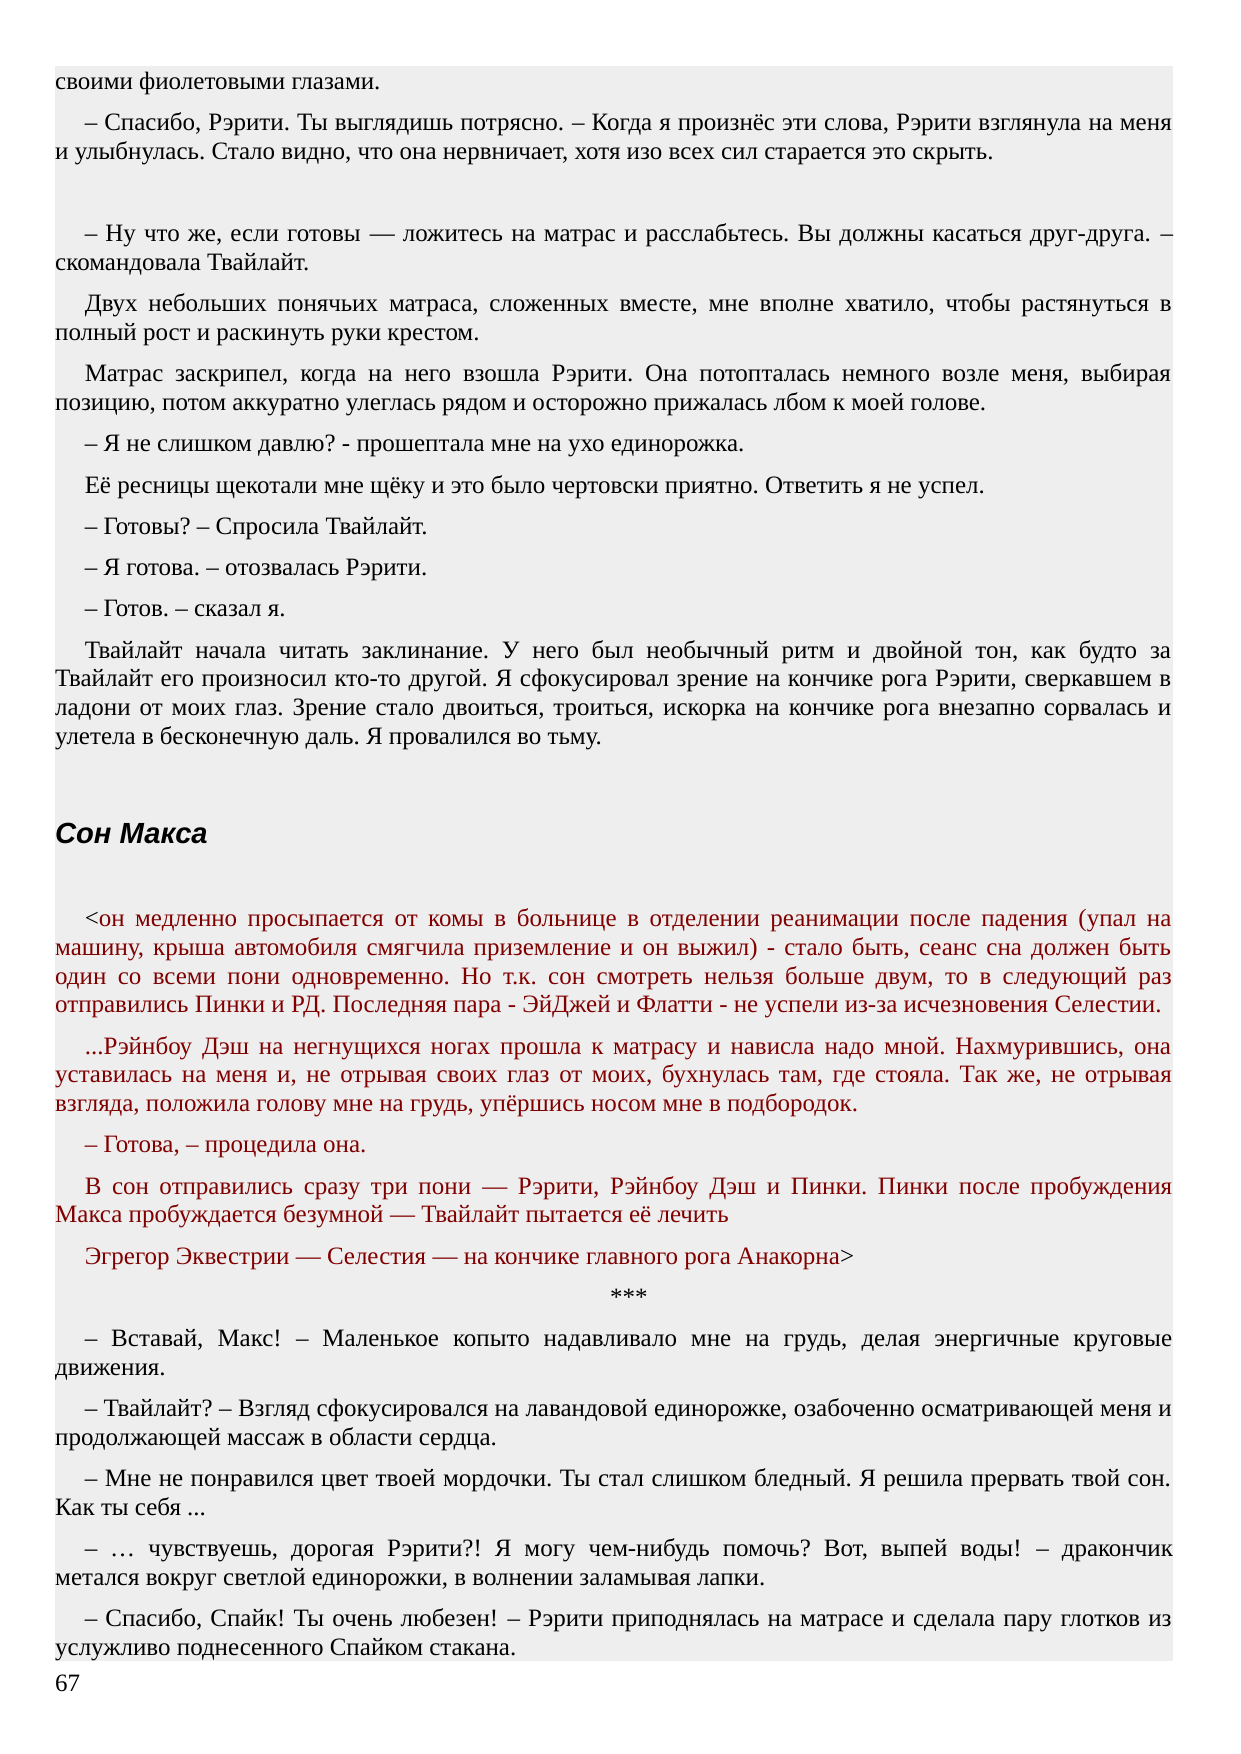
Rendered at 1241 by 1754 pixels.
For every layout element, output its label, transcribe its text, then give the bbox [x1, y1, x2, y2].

text – Твайлайт? – Взгляд сфокусировался на лавандовой единорожке, озабоченно осматривающей меня и продолжающей массаж в области сердца. [55, 1393, 1173, 1451]
text – Готовы? – Спросила Твайлайт. [55, 511, 1173, 540]
text – Я готова. – отозвалась Рэрити. [55, 552, 1173, 581]
text Её ресницы щекотали мне щёку и это было чертовски приятно. Ответить я не успел. [55, 470, 1173, 498]
text – Вставай, Макс! – Маленькое копыто надавливало мне на грудь, делая энергичные круговые движения. [55, 1323, 1173, 1381]
text <он медленно просыпается от комы в больнице в отделении реанимации после падения (упал на машину, крыша автомобиля смягчила приземление и он выжил) - стало быть, сеанс сна должен быть один со всеми пони одновременно. Но т.к. сон смотреть нельзя больше двум, то в следующий раз отправились Пинки и РД. Последняя пара - ЭйДжей и Флатти - не успели из-за исчезновения Селестии. [55, 903, 1173, 1018]
text – Ну что же, если готовы — ложитесь на матрас и расслабьтесь. Вы должны касаться друг-друга. – скомандовала Твайлайт. [55, 218, 1173, 276]
text В сон отправились сразу три пони — Рэрити, Рэйнбоу Дэш и Пинки. Пинки после пробуждения Макса пробуждается безумной — Твайлайт пытается её лечить [55, 1171, 1173, 1228]
text Двух небольших понячьих матраса, сложенных вместе, мне вполне хватило, чтобы растянуться в полный рост и раскинуть руки крестом. [55, 288, 1173, 346]
text своими фиолетовыми глазами. [55, 66, 1173, 95]
subtitle Сон Макса [55, 816, 1173, 849]
text – Спасибо, Рэрити. Ты выглядишь потрясно. – Когда я произнёс эти слова, Рэрити взглянула на меня и улыбнулась. Стало видно, что она нервничает, хотя изо всех сил старается это скрыть. [55, 107, 1173, 165]
text – Спасибо, Спайк! Ты очень любезен! – Рэрити приподнялась на матрасе и сделала пару глотков из услужливо поднесенного Спайком стакана. [55, 1603, 1173, 1661]
text – Готова, – процедила она. [55, 1129, 1173, 1158]
text ...Рэйнбоу Дэш на негнущихся ногах прошла к матрасу и нависла надо мной. Нахмурившись, она уставилась на меня и, не отрывая своих глаз от моих, бухнулась там, где стояла. Так же, не отрывая взгляда, положила голову мне на грудь, упёршись носом мне в подбородок. [55, 1031, 1173, 1117]
text Твайлайт начала читать заклинание. У него был необычный ритм и двойной тон, как будто за Твайлайт его произносил кто-то другой. Я сфокусировал зрение на кончике рога Рэрити, сверкавшем в ладони от моих глаз. Зрение стало двоиться, троиться, искорка на кончике рога внезапно сорвалась и улетела в бесконечную даль. Я провалился во тьму. [55, 635, 1173, 750]
text Эгрегор Эквестрии — Селестия — на кончике главного рога Анакорна> [55, 1241, 1173, 1269]
text – Мне не понравился цвет твоей мордочки. Ты стал слишком бледный. Я решила прервать твой сон. Как ты себя ... [55, 1463, 1173, 1521]
text – Я не слишком давлю? - прошептала мне на ухо единорожка. [55, 428, 1173, 457]
text *** [55, 1282, 1173, 1311]
text Матрас заскрипел, когда на него взошла Рэрити. Она потопталась немного возле меня, выбирая позицию, потом аккуратно улеглась рядом и осторожно прижалась лбом к моей голове. [55, 358, 1173, 416]
text – … чувствуешь, дорогая Рэрити?! Я могу чем-нибудь помочь? Вот, выпей воды! – дракончик метался вокруг светлой единорожки, в волнении заламывая лапки. [55, 1533, 1173, 1591]
text – Готов. – сказал я. [55, 593, 1173, 622]
